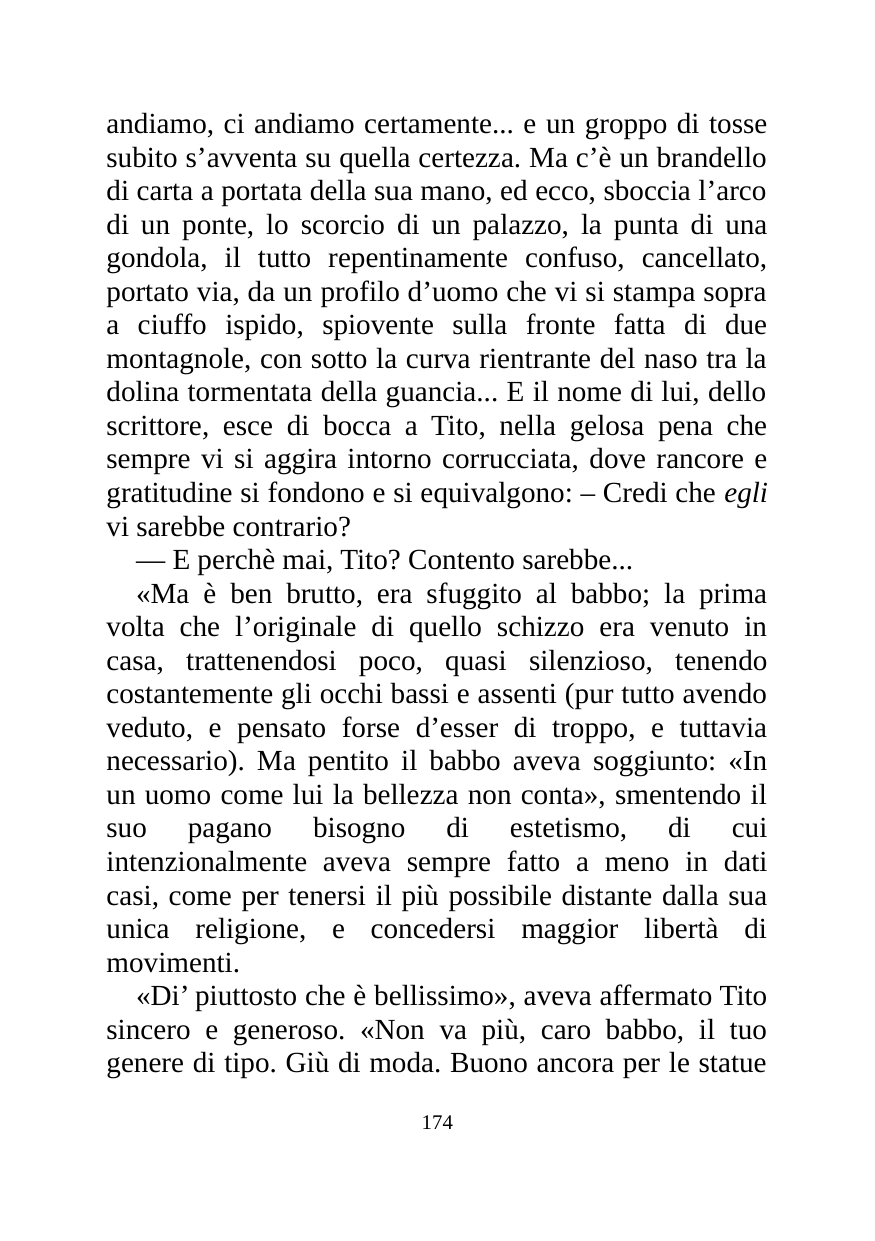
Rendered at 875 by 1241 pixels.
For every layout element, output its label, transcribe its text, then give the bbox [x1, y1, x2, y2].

text «Ma è ben brutto, era sfuggito al babbo; la prima volta che l’originale di quello schizzo era venuto in casa, trattenendosi poco, quasi silenzioso, tenendo costantemente gli occhi bassi e assenti (pur tutto avendo veduto, e pensato forse d’esser di troppo, e tuttavia necessario). Ma pentito il babbo aveva soggiunto: «In un uomo come lui la bellezza non conta», smentendo il suo pagano bisogno di estetismo, di cui intenzionalmente aveva sempre fatto a meno in dati casi, come per tenersi il più possibile distante dalla sua unica religione, e concedersi maggior libertà di movimenti. [106, 576, 768, 978]
text andiamo, ci andiamo certamente... e un groppo di tosse subito s’avventa su quella certezza. Ma c’è un brandello di carta a portata della sua mano, ed ecco, sboccia l’arco di un ponte, lo scorcio di un palazzo, la punta di una gondola, il tutto repentinamente confuso, cancellato, portato via, da un profilo d’uomo che vi si stampa sopra a ciuffo ispido, spiovente sulla fronte fatta di due montagnole, con sotto la curva rientrante del naso tra la dolina tormentata della guancia... E il nome di lui, dello scrittore, esce di bocca a Tito, nella gelosa pena che sempre vi si aggira intorno corrucciata, dove rancore e gratitudine si fondono e si equivalgono: – Credi che egli vi sarebbe contrario? [106, 106, 768, 542]
text «Di’ piuttosto che è bellissimo», aveva affermato Tito sincero e generoso. «Non va più, caro babbo, il tuo genere di tipo. Giù di moda. Buono ancora per le statue [106, 978, 768, 1079]
text — E perchè mai, Tito? Contento sarebbe... [106, 542, 768, 576]
